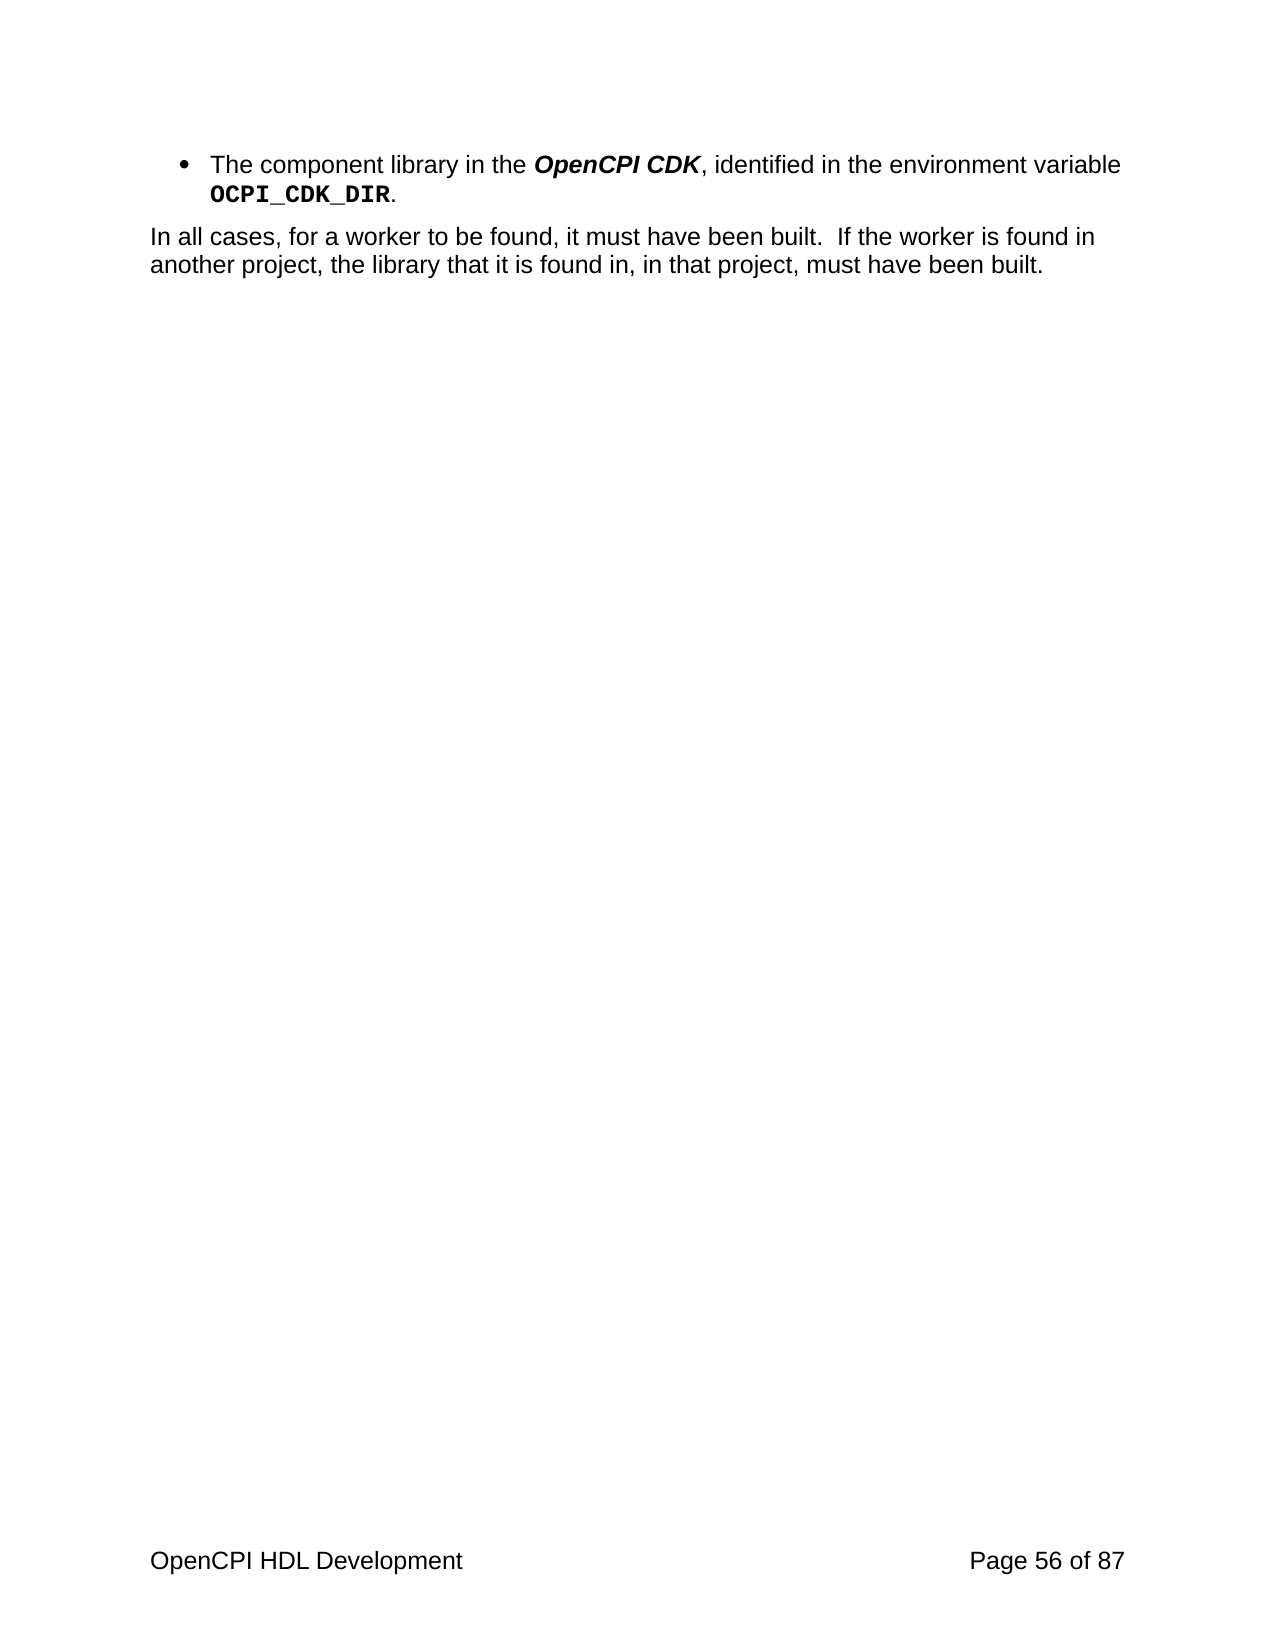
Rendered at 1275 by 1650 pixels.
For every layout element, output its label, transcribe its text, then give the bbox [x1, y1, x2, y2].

text In all cases, for a worker to be found, it must have been built. If the worker is found in another project, the library that it is found in, in that project, must have been built. [150, 222, 1125, 279]
list The component library in the OpenCPI CDK, identified in the environment variable OCPI_CDK_DIR. [180, 150, 1125, 210]
